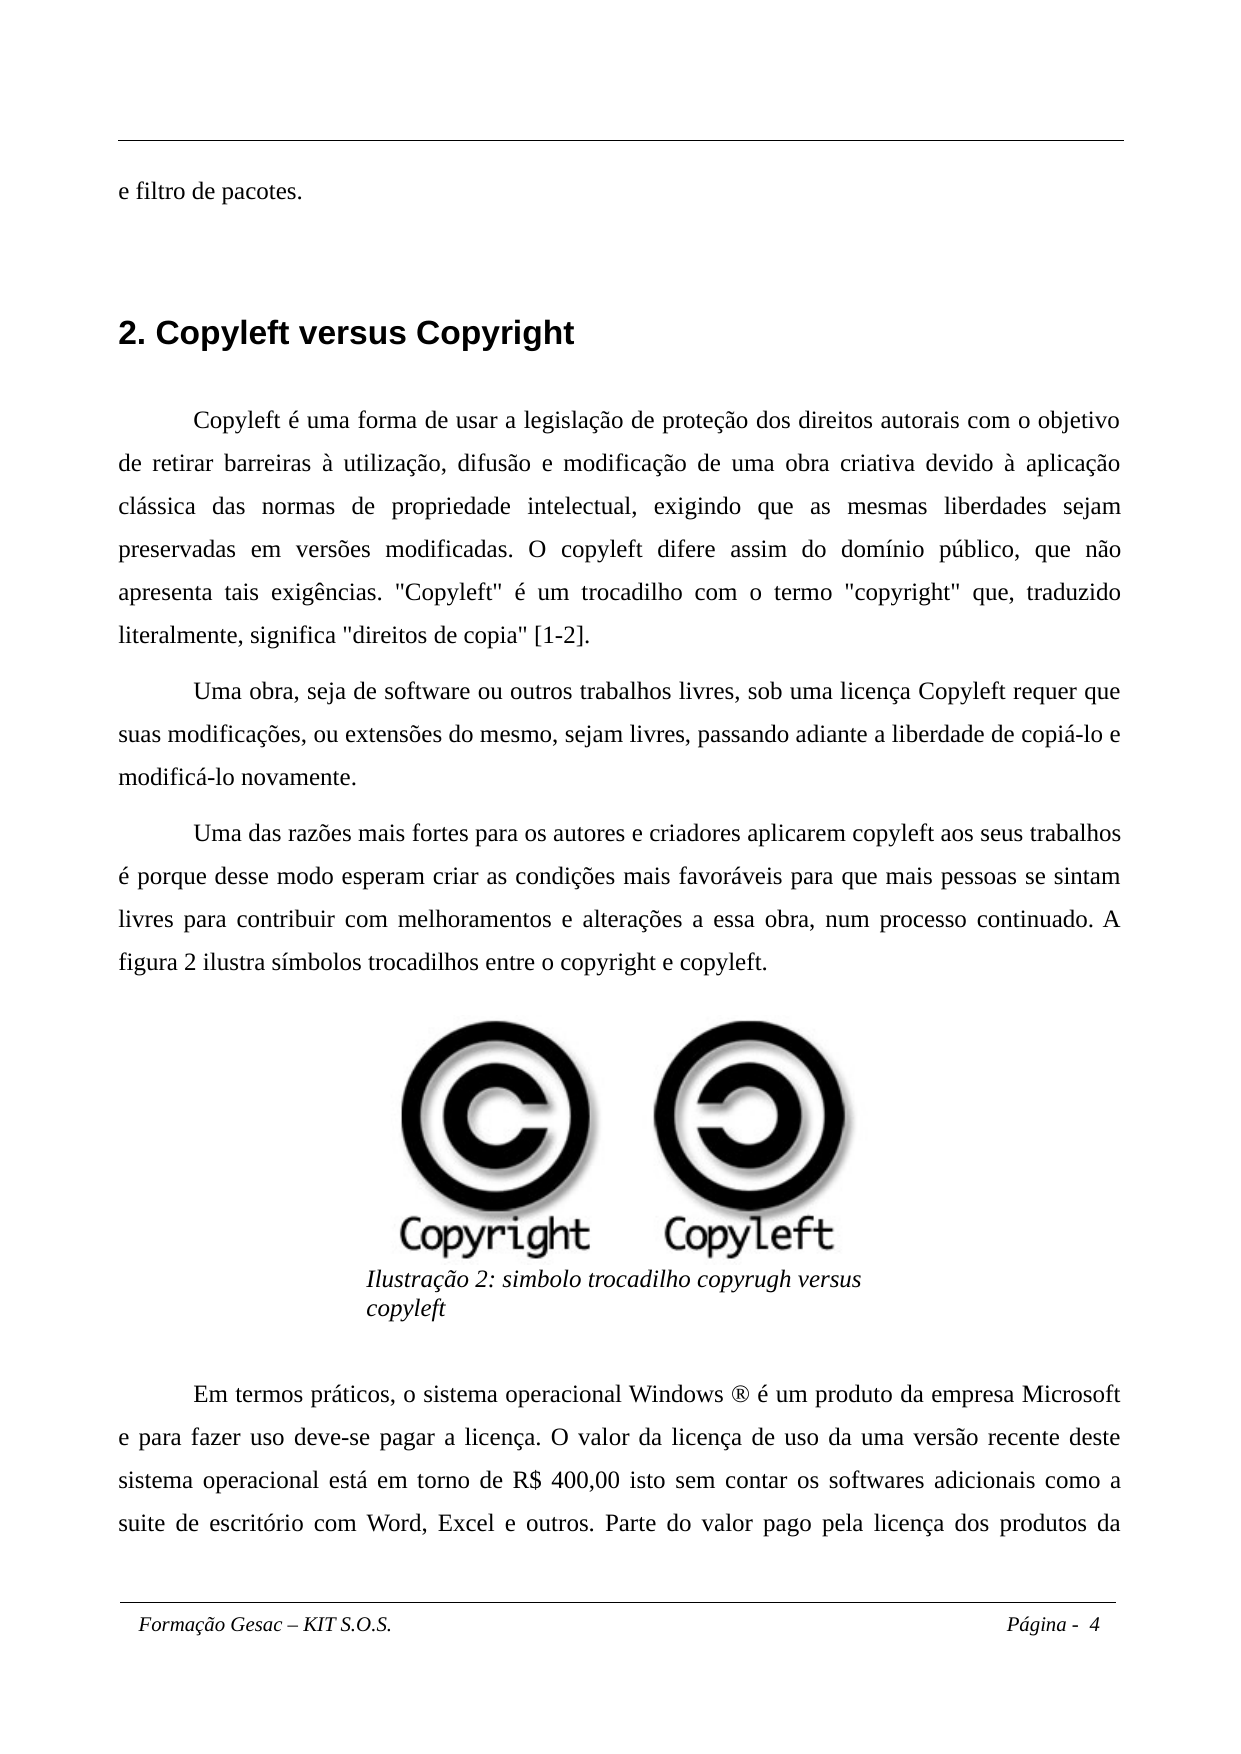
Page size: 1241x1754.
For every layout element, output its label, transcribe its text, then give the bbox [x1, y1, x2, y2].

text Copyleft é uma forma de usar a legislação de proteção dos direitos autorais com o objetivo de retirar barreiras à utilização, difusão e modificação de uma obra criativa devido à aplicação clássica das normas de propriedade intelectual, exigindo que as mesmas liberdades sejam preservadas em versões modificadas. O copyleft difere assim do domínio público, que não apresenta tais exigências. "Copyleft" é um trocadilho com o termo "copyright" que, traduzido literalmente, significa "direitos de copia" [1-2]. [118, 405, 1122, 649]
picture [366, 1015, 875, 1265]
text Uma obra, seja de software ou outros trabalhos livres, sob uma licença Copyleft requer que suas modificações, ou extensões do mesmo, sejam livres, passando adiante a liberdade de copiá-lo e modificá-lo novamente. [118, 676, 1122, 791]
subtitle 2. Copyleft versus Copyright [118, 313, 1122, 351]
text e filtro de pacotes. [118, 176, 1122, 205]
text Em termos práticos, o sistema operacional Windows ® é um produto da empresa Microsoft e para fazer uso deve-se pagar a licença. O valor da licença de uso da uma versão recente deste sistema operacional está em torno de R$ 400,00 isto sem contar os softwares adicionais como a suite de escritório com Word, Excel e outros. Parte do valor pago pela licença dos produtos da [118, 1379, 1122, 1537]
text Ilustração 2: simbolo trocadilho copyrugh versus copyleft [366, 1265, 874, 1322]
text Uma das razões mais fortes para os autores e criadores aplicarem copyleft aos seus trabalhos é porque desse modo esperam criar as condições mais favoráveis para que mais pessoas se sintam livres para contribuir com melhoramentos e alterações a essa obra, num processo continuado. A figura 2 ilustra símbolos trocadilhos entre o copyright e copyleft. [118, 818, 1122, 976]
